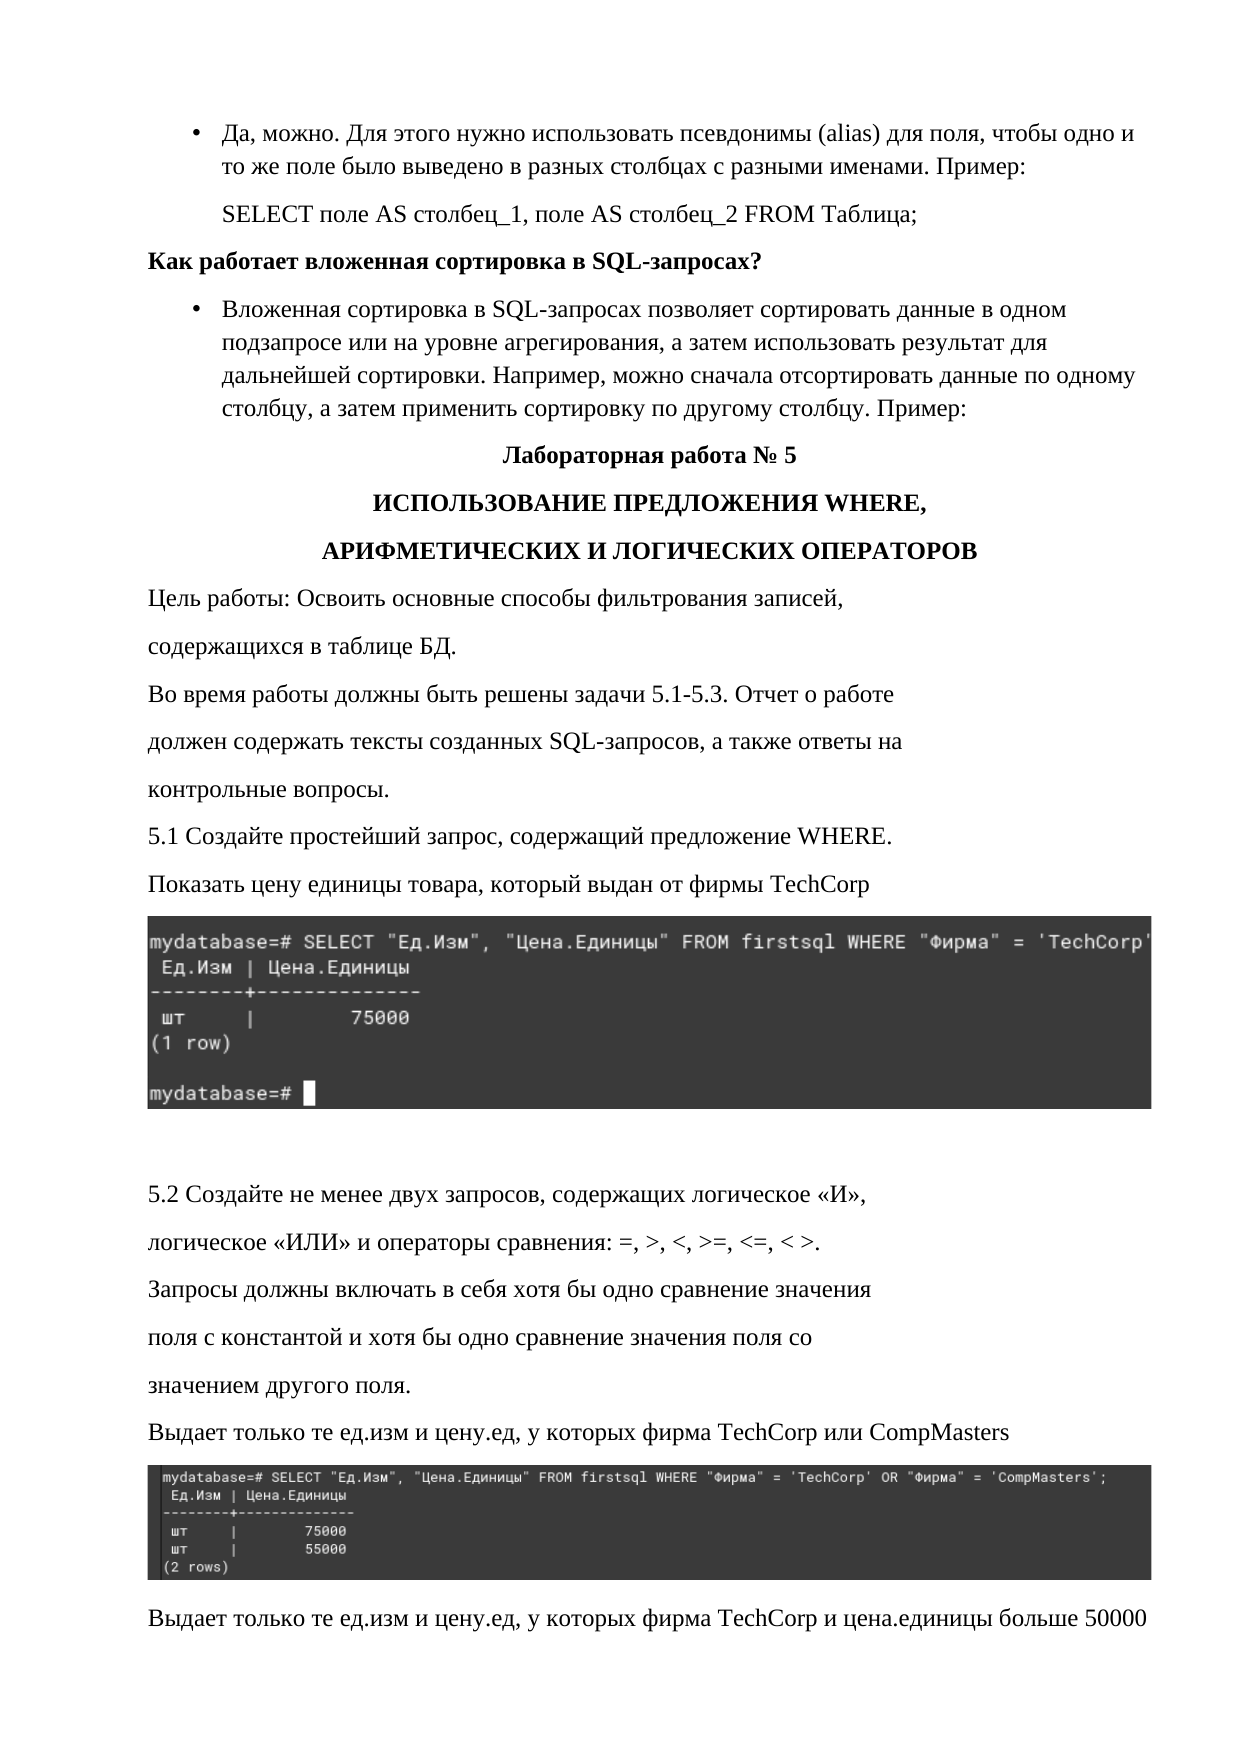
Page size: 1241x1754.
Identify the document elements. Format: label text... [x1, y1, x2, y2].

picture [147, 916, 1152, 1109]
text ИСПОЛЬЗОВАНИЕ ПРЕДЛОЖЕНИЯ WHERE, [148, 488, 1152, 517]
text поля с константой и хотя бы одно сравнение значения поля со [148, 1322, 1152, 1351]
text значением другого поля. [148, 1370, 1152, 1398]
text Во время работы должны быть решены задачи 5.1-5.3. Отчет о работе [148, 679, 1152, 707]
text Лабораторная работа № 5 [148, 441, 1152, 469]
list SELECT поле AS столбец_1, поле AS столбец_2 FROM Таблица; [192, 199, 1152, 227]
text 5.1 Создайте простейший запрос, содержащий предложение WHERE. [148, 821, 1152, 850]
text контрольные вопросы. [148, 774, 1152, 803]
text Как работает вложенная сортировка в SQL-запросах? [148, 246, 1152, 275]
text логическое «ИЛИ» и операторы сравнения: =, >, <, >=, <=, < >. [148, 1227, 1152, 1256]
text 5.2 Создайте не менее двух запросов, содержащих логическое «И», [148, 1179, 1152, 1208]
text содержащихся в таблице БД. [148, 631, 1152, 660]
list Да, можно. Для этого нужно использовать псевдонимы (alias) для поля, чтобы одно и то же поле было выведено в разных столбцах с разными именами. Пример: [192, 118, 1152, 180]
text Выдает только те ед.изм и цену.ед, у которых фирма TechCorp или CompMasters [148, 1417, 1152, 1446]
text Запросы должны включать в себя хотя бы одно сравнение значения [148, 1274, 1152, 1303]
text АРИФМЕТИЧЕСКИХ И ЛОГИЧЕСКИХ ОПЕРАТОРОВ [148, 536, 1152, 564]
text Цель работы: Освоить основные способы фильтрования записей, [148, 583, 1152, 612]
text Показать цену единицы товара, который выдан от фирмы TechCorp [148, 869, 1152, 898]
text Выдает только те ед.изм и цену.ед, у которых фирма TechCorp и цена.единицы больше 50000 [148, 1580, 1152, 1631]
text должен содержать тексты созданных SQL-запросов, а также ответы на [148, 726, 1152, 755]
list Вложенная сортировка в SQL-запросах позволяет сортировать данные в одном подзапросе или на уровне агрегирования, а затем использовать результат для дальнейшей сортировки. Например, можно сначала отсортировать данные по одному столбцу, а затем применить сортировку по другому столбцу. Пример: [192, 294, 1152, 422]
picture [147, 1465, 1152, 1580]
